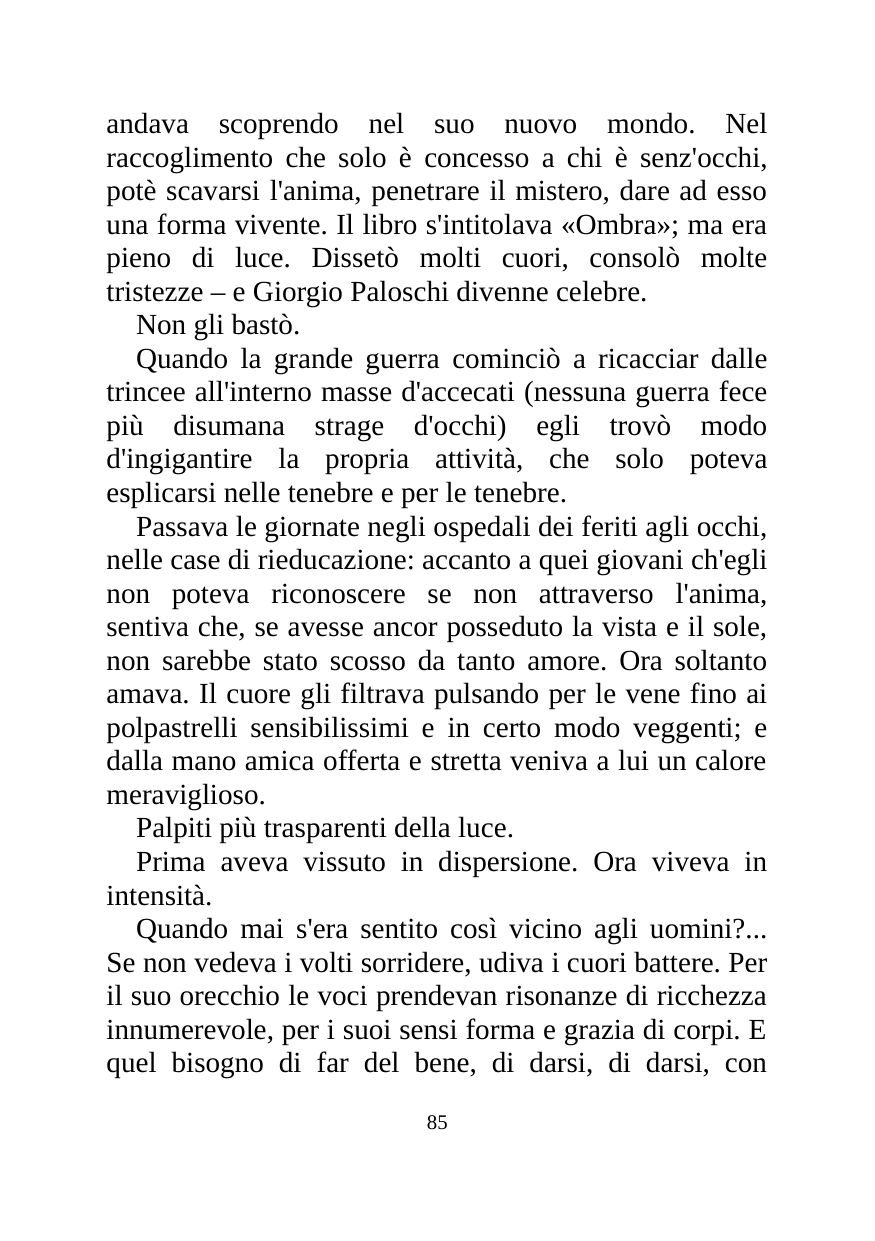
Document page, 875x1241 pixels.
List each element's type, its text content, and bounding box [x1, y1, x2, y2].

text Palpiti più trasparenti della luce. [106, 811, 768, 844]
text Prima aveva vissuto in dispersione. Ora viveva in intensità. [106, 844, 768, 911]
text andava scoprendo nel suo nuovo mondo. Nel raccoglimento che solo è concesso a chi è senz'occhi, potè scavarsi l'anima, penetrare il mistero, dare ad esso una forma vivente. Il libro s'intitolava «Ombra»; ma era pieno di luce. Dissetò molti cuori, consolò molte tristezze – e Giorgio Paloschi divenne celebre. [106, 106, 768, 307]
text Non gli bastò. [106, 307, 768, 341]
text Quando la grande guerra cominciò a ricacciar dalle trincee all'interno masse d'accecati (nessuna guerra fece più disumana strage d'occhi) egli trovò modo d'ingigantire la propria attività, che solo poteva esplicarsi nelle tenebre e per le tenebre. [106, 341, 768, 509]
text Passava le giornate negli ospedali dei feriti agli occhi, nelle case di rieducazione: accanto a quei giovani ch'egli non poteva riconoscere se non attraverso l'anima, sentiva che, se avesse ancor posseduto la vista e il sole, non sarebbe stato scosso da tanto amore. Ora soltanto amava. Il cuore gli filtrava pulsando per le vene fino ai polpastrelli sensibilissimi e in certo modo veggenti; e dalla mano amica offerta e stretta veniva a lui un calore meraviglioso. [106, 509, 768, 811]
text Quando mai s'era sentito così vicino agli uomini?... Se non vedeva i volti sorridere, udiva i cuori battere. Per il suo orecchio le voci prendevan risonanze di ricchezza innumerevole, per i suoi sensi forma e grazia di corpi. E quel bisogno di far del bene, di darsi, di darsi, con [106, 911, 768, 1079]
